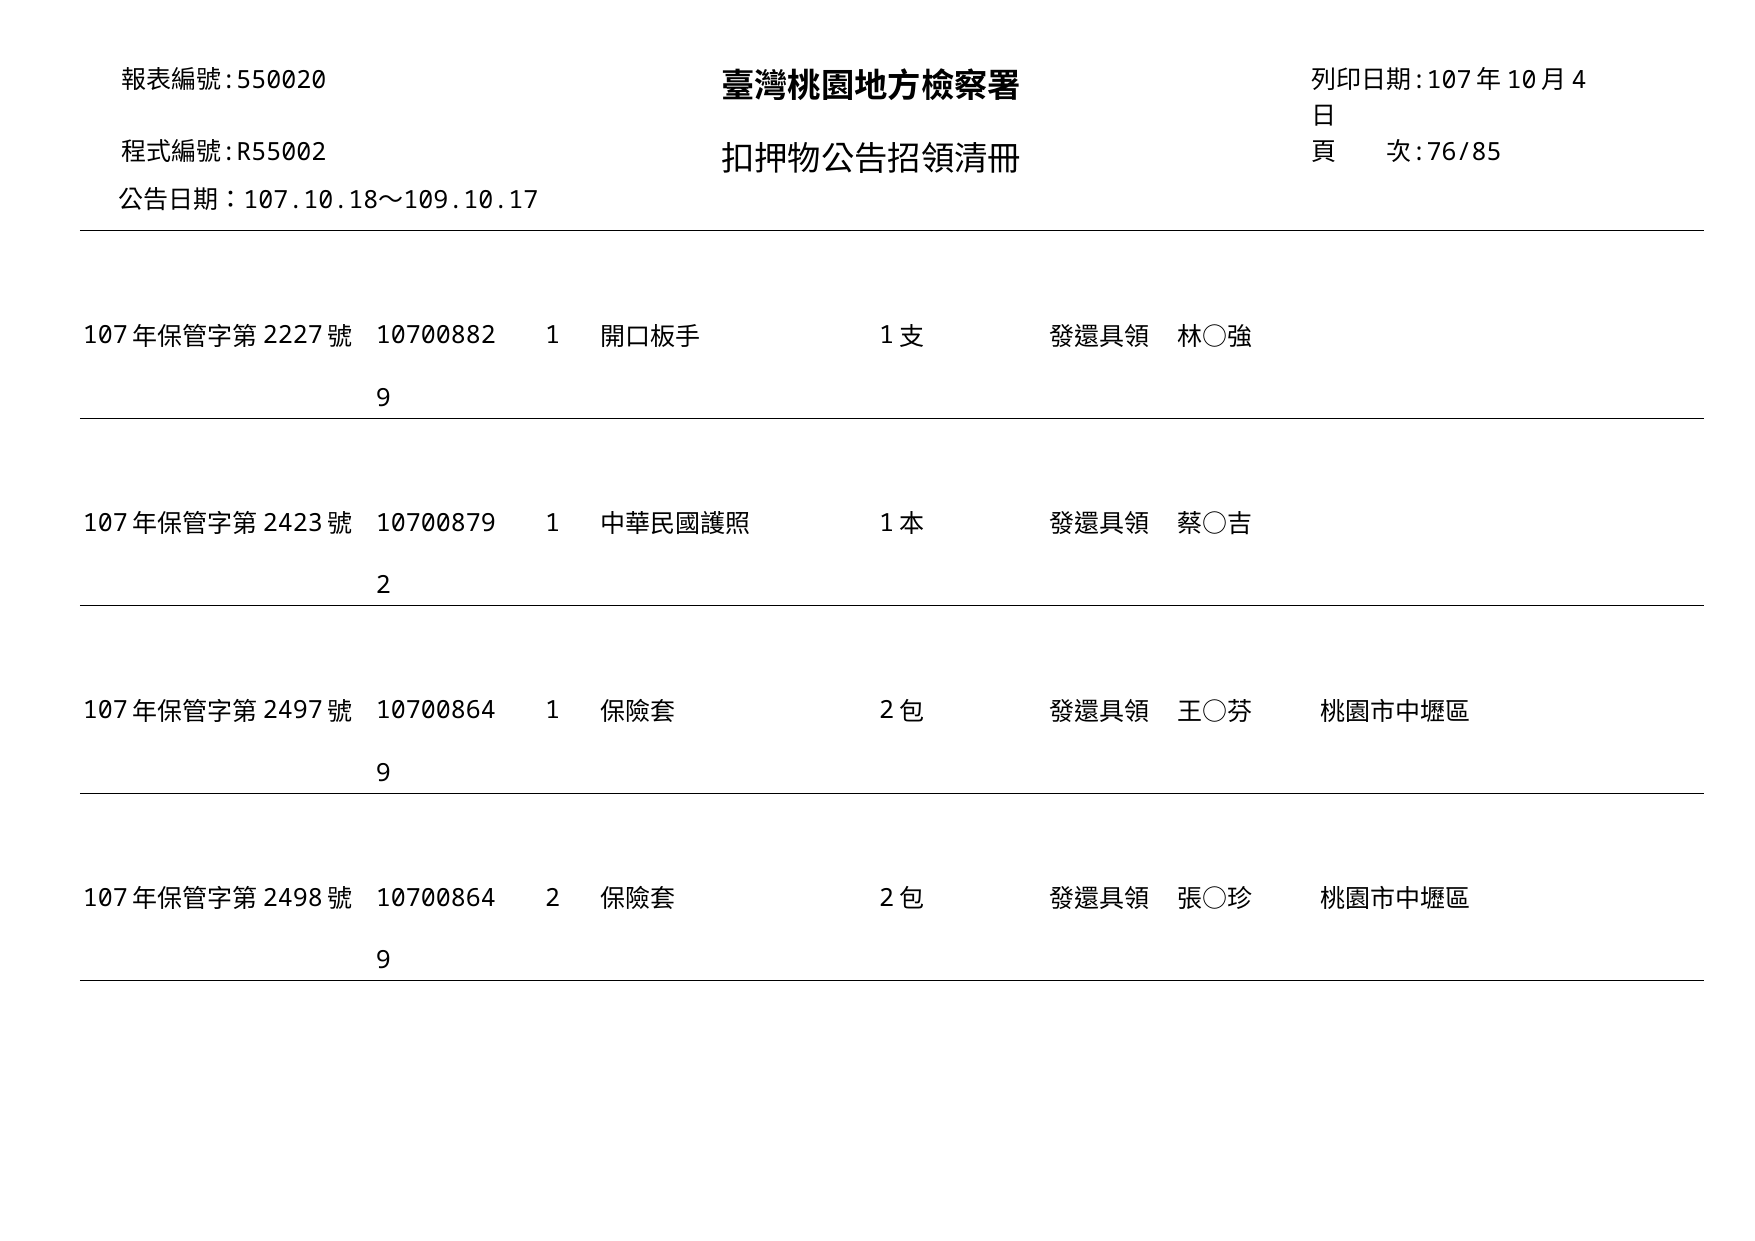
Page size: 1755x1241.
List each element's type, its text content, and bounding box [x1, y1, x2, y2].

table_cell 2包 [808, 794, 927, 980]
table_cell 107008829 [373, 231, 507, 417]
table_cell 保險套 [597, 794, 807, 980]
table_cell [1575, 606, 1704, 792]
table_cell 張○珍 [1175, 794, 1317, 980]
table_cell [1317, 231, 1575, 417]
table_cell 發還具領 [1046, 419, 1175, 605]
table_cell 桃園市中壢區 [1317, 606, 1575, 792]
table_cell [927, 606, 1046, 792]
table_cell 開口板手 [597, 231, 807, 417]
table_cell [1317, 419, 1575, 605]
table_cell 中華民國護照 [597, 419, 807, 605]
table_cell 107008649 [373, 794, 507, 980]
table_cell 桃園市中壢區 [1317, 794, 1575, 980]
table_cell [927, 231, 1046, 417]
table_cell 1本 [808, 419, 927, 605]
table_cell 蔡○吉 [1175, 419, 1317, 605]
table_cell [1575, 231, 1704, 417]
table_cell [927, 794, 1046, 980]
table_cell 107年保管字第2497號 [80, 606, 373, 792]
table_cell 107008649 [373, 606, 507, 792]
table_cell 1 [507, 606, 597, 792]
table_cell 1支 [808, 231, 927, 417]
table_cell [1575, 419, 1704, 605]
table_cell 2包 [808, 606, 927, 792]
table_cell 107年保管字第2227號 [80, 231, 373, 417]
table_cell 發還具領 [1046, 794, 1175, 980]
table_cell 1 [507, 231, 597, 417]
table_cell 1 [507, 419, 597, 605]
table_cell [1575, 794, 1704, 980]
table_cell 保險套 [597, 606, 807, 792]
table_cell 發還具領 [1046, 231, 1175, 417]
table_cell [927, 419, 1046, 605]
table_cell 2 [507, 794, 597, 980]
table_cell 發還具領 [1046, 606, 1175, 792]
table_cell 107年保管字第2423號 [80, 419, 373, 605]
table_cell 林○強 [1175, 231, 1317, 417]
table_cell 107008792 [373, 419, 507, 605]
table_cell 107年保管字第2498號 [80, 794, 373, 980]
table_cell 王○芬 [1175, 606, 1317, 792]
